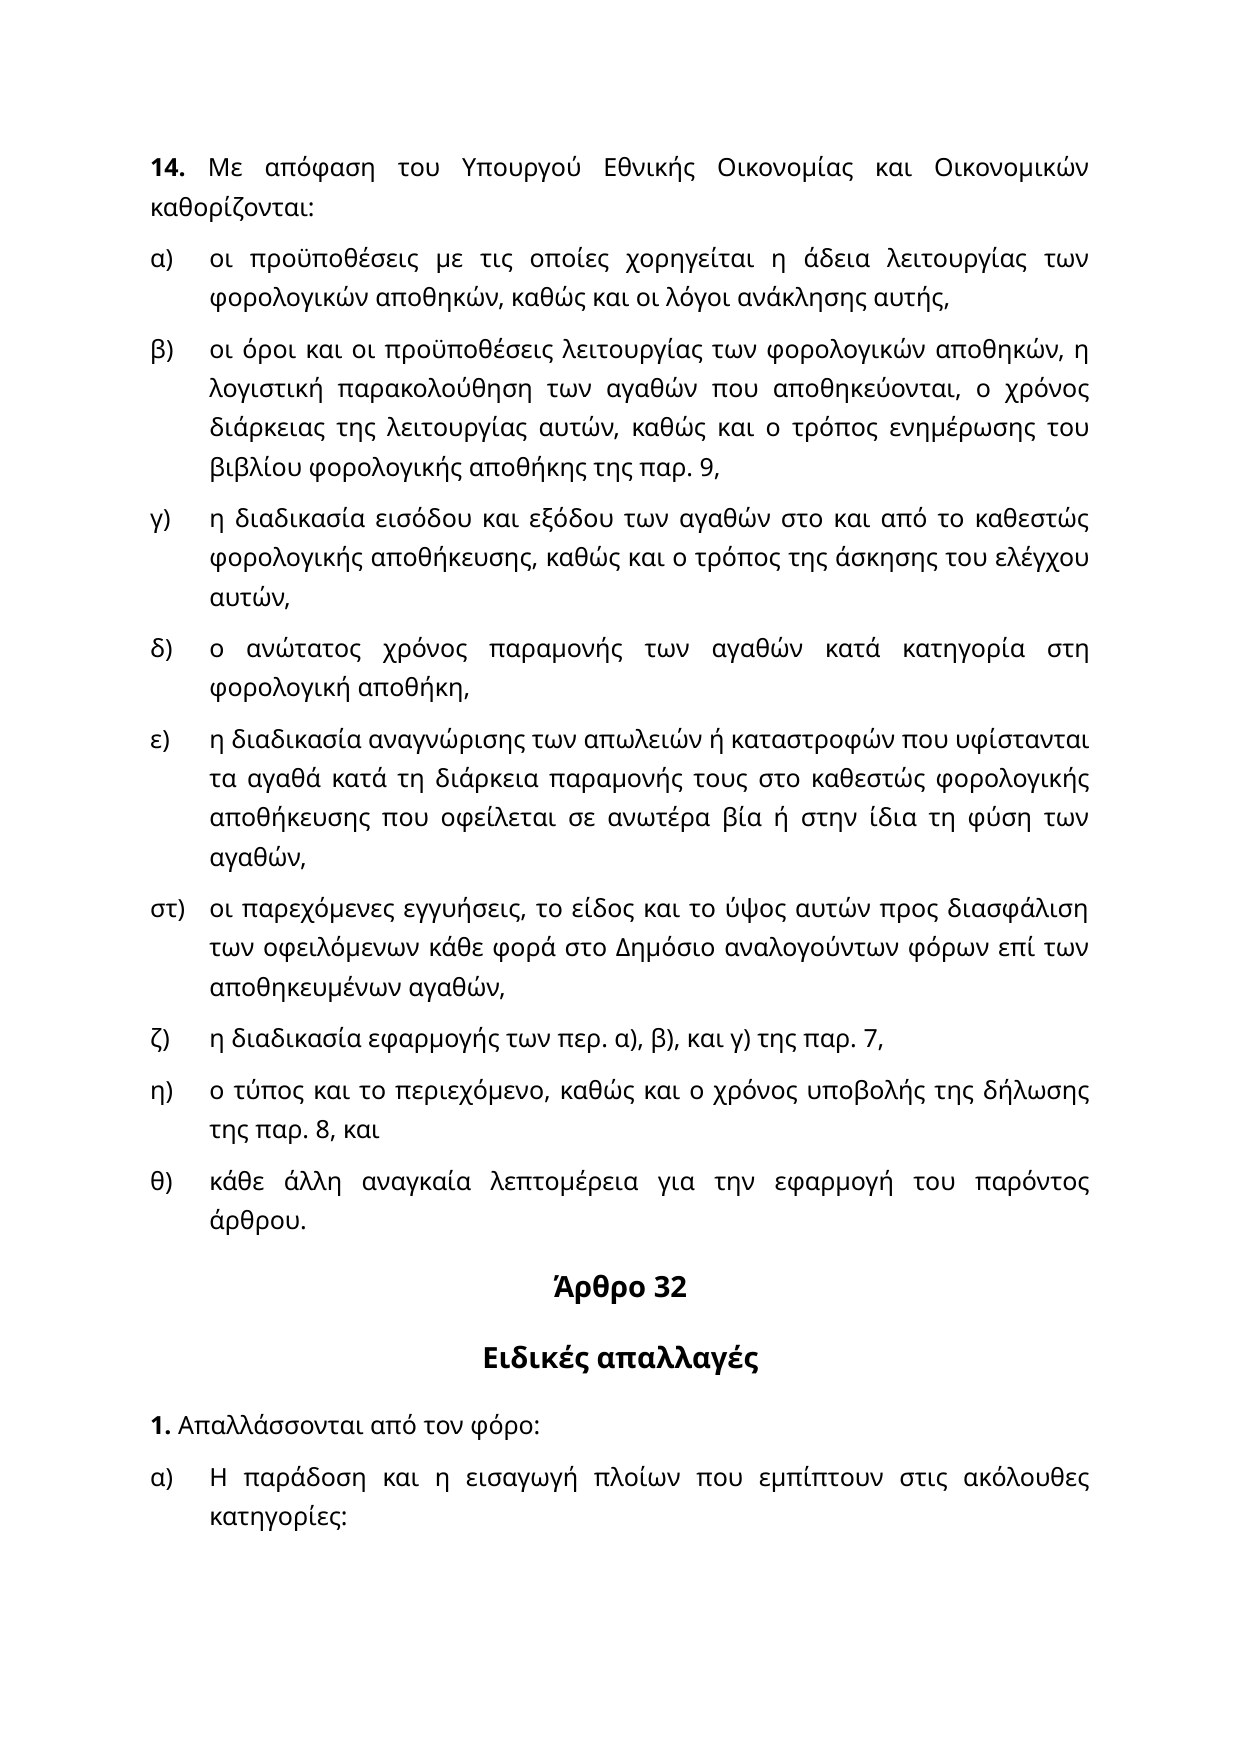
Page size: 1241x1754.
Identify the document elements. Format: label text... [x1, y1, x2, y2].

list ε) η διαδικασία αναγνώρισης των απωλειών ή καταστροφών που υφίστανται τα αγαθά κατά τη διάρκεια παραμονής τους στο καθεστώς φορολογικής αποθήκευσης που οφείλεται σε ανωτέρα βία ή στην ίδια τη φύση των αγαθών, [150, 722, 1090, 873]
list θ) κάθε άλλη αναγκαία λεπτομέρεια για την εφαρμογή του παρόντος άρθρου. [150, 1163, 1090, 1237]
subtitle Άρθρο 32 [150, 1267, 1090, 1306]
list στ) οι παρεχόμενες εγγυήσεις, το είδος και το ύψος αυτών προς διασφάλιση των οφειλόμενων κάθε φορά στο Δημόσιο αναλογούντων φόρων επί των αποθηκευμένων αγαθών, [150, 891, 1090, 1003]
list ζ) η διαδικασία εφαρμογής των περ. α), β), και γ) της παρ. 7, [150, 1021, 1090, 1055]
list η) ο τύπος και το περιεχόμενο, καθώς και ο χρόνος υποβολής της δήλωσης της παρ. 8, και [150, 1072, 1090, 1146]
text 14. Με απόφαση του Υπουργού Εθνικής Οικονομίας και Οικονομικών καθορίζονται: [150, 150, 1090, 223]
subtitle Ειδικές απαλλαγές [150, 1337, 1090, 1377]
list β) οι όροι και οι προϋποθέσεις λειτουργίας των φορολογικών αποθηκών, η λογιστική παρακολούθηση των αγαθών που αποθηκεύονται, ο χρόνος διάρκειας της λειτουργίας αυτών, καθώς και ο τρόπος ενημέρωσης του βιβλίου φορολογικής αποθήκης της παρ. 9, [150, 332, 1090, 483]
text 1. Απαλλάσσονται από τον φόρο: [150, 1408, 1090, 1442]
list α) Η παράδοση και η εισαγωγή πλοίων που εμπίπτουν στις ακόλουθες κατηγορίες: [150, 1459, 1090, 1533]
list δ) ο ανώτατος χρόνος παραμονής των αγαθών κατά κατηγορία στη φορολογική αποθήκη, [150, 631, 1090, 704]
list γ) η διαδικασία εισόδου και εξόδου των αγαθών στο και από το καθεστώς φορολογικής αποθήκευσης, καθώς και ο τρόπος της άσκησης του ελέγχου αυτών, [150, 501, 1090, 613]
list α) οι προϋποθέσεις με τις οποίες χορηγείται η άδεια λειτουργίας των φορολογικών αποθηκών, καθώς και οι λόγοι ανάκλησης αυτής, [150, 241, 1090, 314]
